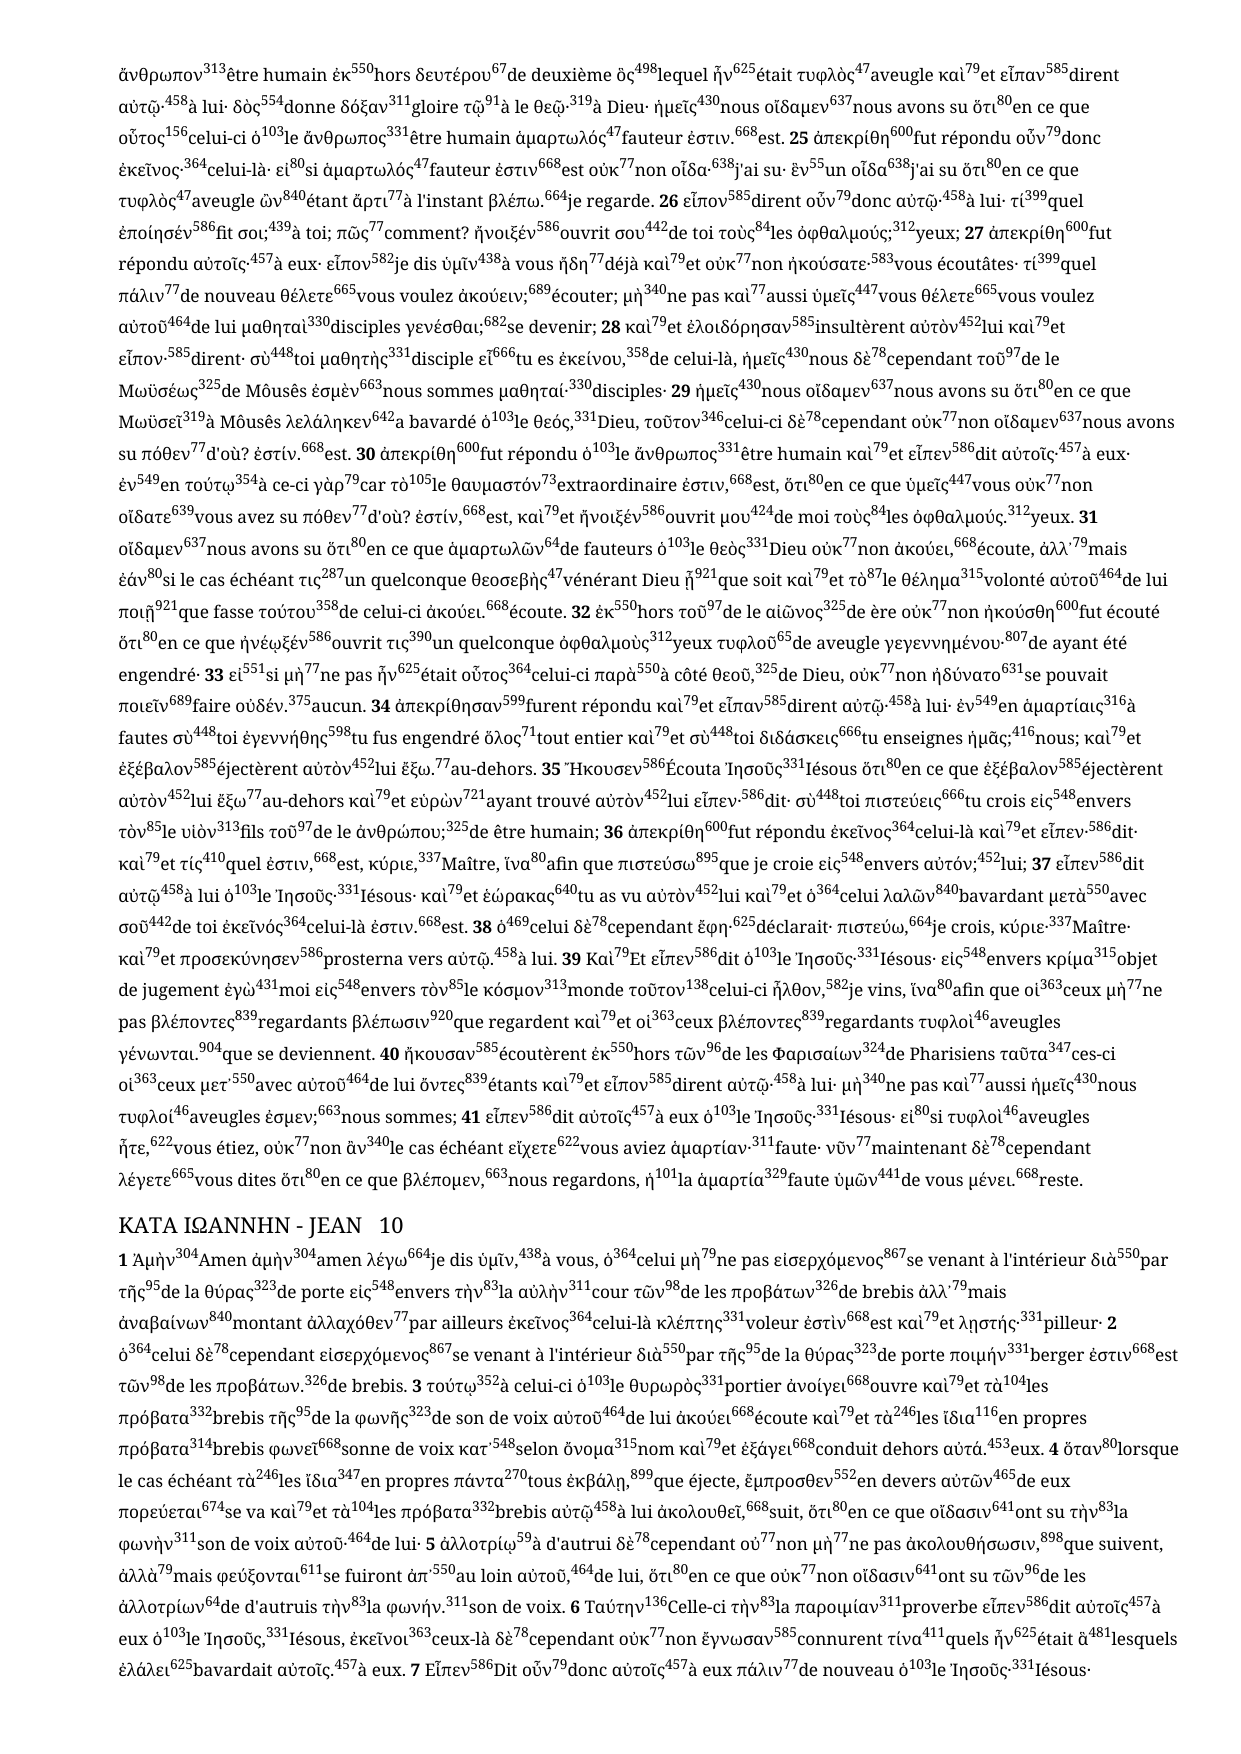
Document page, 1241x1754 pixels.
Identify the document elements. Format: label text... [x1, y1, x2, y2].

text 1 Ἀμὴν304Amen ἀμὴν304amen λέγω664je dis ὑμῖν,438à vous, ὁ364celui μὴ79ne pas εἰσερχόμενος867se venant à l'intérieur διὰ550par τῆς95de la θύρας323de porte εἰς548envers τὴν83la αὐλὴν311cour τῶν98de les προβάτων326de brebis ἀλλ᾽79mais ἀναβαίνων840montant ἀλλαχόθεν77par ailleurs ἐκεῖνος364celui-là κλέπτης331voleur ἐστὶν668est καὶ79et λῃστής·331pilleur· 2 ὁ364celui δὲ78cependant εἰσερχόμενος867se venant à l'intérieur διὰ550par τῆς95de la θύρας323de porte ποιμήν331berger ἐστιν668est τῶν98de les προβάτων.326de brebis. 3 τούτῳ352à celui-ci ὁ103le θυρωρὸς331portier ἀνοίγει668ouvre καὶ79et τὰ104les πρόβατα332brebis τῆς95de la φωνῆς323de son de voix αὐτοῦ464de lui ἀκούει668écoute καὶ79et τὰ246les ἴδια116en propres πρόβατα314brebis φωνεῖ668sonne de voix κατ᾽548selon ὄνομα315nom καὶ79et ἐξάγει668conduit dehors αὐτά.453eux. 4 ὅταν80lorsque le cas échéant τὰ246les ἴδια347en propres πάντα270tous ἐκβάλῃ,899que éjecte, ἔμπροσθεν552en devers αὐτῶν465de eux πορεύεται674se va καὶ79et τὰ104les πρόβατα332brebis αὐτῷ458à lui ἀκολουθεῖ,668suit, ὅτι80en ce que οἴδασιν641ont su τὴν83la φωνὴν311son de voix αὐτοῦ·464de lui· 5 ἀλλοτρίῳ59à d'autrui δὲ78cependant οὐ77non μὴ77ne pas ἀκολουθήσωσιν,898que suivent, ἀλλὰ79mais φεύξονται611se fuiront ἀπ᾽550au loin αὐτοῦ,464de lui, ὅτι80en ce que οὐκ77non οἴδασιν641ont su τῶν96de les ἀλλοτρίων64de d'autruis τὴν83la φωνήν.311son de voix. 6 Ταύτην136Celle-ci τὴν83la παροιμίαν311proverbe εἶπεν586dit αὐτοῖς457à eux ὁ103le Ἰησοῦς,331Iésous, ἐκεῖνοι363ceux-là δὲ78cependant οὐκ77non ἔγνωσαν585connurent τίνα411quels ἦν625était ἃ481lesquels ἐλάλει625bavardait αὐτοῖς.457à eux. 7 Εἶπεν586Dit οὖν79donc αὐτοῖς457à eux πάλιν77de nouveau ὁ103le Ἰησοῦς·331Iésous· ἀμὴν304amen ἀμὴν304amen λέγω664je dis ὑμῖν438à vous ὅτι80en ce que ἐγώ431moi εἰμι664je suis ἡ101la θύρα329porte τῶν98de les προβάτων.326de brebis. 8 πάντες389tous ὅσοι497autant lesquels ἦλθον585vinrent [πρὸ550[d'avant ἐμοῦ]424de moi] κλέπται330voleurs εἰσὶν667sont καὶ79et λῃσταί,330pilleurs, ἀλλ᾽79mais οὐκ77non ἤκουσαν585écoutèrent αὐτῶν463de eux τὰ104les πρόβατα.332brebis. 9 ἐγώ431moi εἰμι664je suis ἡ101la θύρα·329porte· δι᾽550par ἐμοῦ424de moi ἐάν80si le cas échéant τις390un quelconque εἰσέλθῃ899que vienne à l'intérieur σωθήσεται619sera sauvé καὶ79et εἰσελεύσεται612se viendra à l'intérieur καὶ79et ἐξελεύσεται612se sortira καὶ79et νομὴν311pâturage εὑρήσει.606trouvera. 10 ὁ103le κλέπτης331voleur οὐκ77non ἔρχεται674se vient εἰ551si μὴ77ne pas ἵνα80afin que κλέψῃ899que vole καὶ79et θύσῃ899que sacrifie καὶ79et ἀπολέσῃ·899que perde au loin· ἐγὼ431moi ἦλθον582je vins ἵνα80afin que ζωὴν311vie ἔχωσιν920que aient καὶ79et περισσὸν77surabondamment ἔχωσιν.920que aient. 11 Ἐγώ431Moi εἰμι664je suis ὁ103le ποιμὴν331berger ὁ103le καλός.22beau. ὁ103le ποιμὴν331berger ὁ103le καλὸς22beau τὴν83la ψυχὴν311âme αὐτοῦ464de lui τίθησιν668pose ὑπὲρ550au-dessus τῶν98de les προβάτων·326de brebis· 12 ὁ103le μισθωτὸς331salarié καὶ77aussi οὐκ77non ὢν840étant ποιμήν,331berger, οὗ492de lequel οὐκ77non ἔστιν668est τὰ264les πρόβατα332brebis ἴδια,133en propres, θεωρεῖ668observe τὸν85le λύκον313loup ἐρχόμενον849se venant καὶ79et ἀφίησιν668abandonne τὰ86les πρόβατα314brebis καὶ79et φεύγει668fuit –935– καὶ79et ὁ103le λύκος331loup ἁρπάζει668ravit αὐτὰ453eux καὶ79et σκορπίζει668disperse –935– 13 ὅτι80en ce que μισθωτός331salarié ἐστιν668est καὶ79et οὐ77non μέλει668soucie αὐτῷ458à lui περὶ550autour τῶν98de les προβάτων.326de brebis. 14 Ἐγώ431Moi εἰμι664je suis ὁ103le ποιμὴν331berger ὁ103le καλὸς22beau καὶ79et γινώσκω664je connais τὰ86les ἐμὰ414miens καὶ79et γινώσκουσίν667connaissent με417moi τὰ104les ἐμά,428miens, 15 καθὼς77de haut en bas comme γινώσκει668connaît με417moi ὁ103le πατὴρ331père κἀγὼ431et moi γινώσκω664je connais τὸν85le πατέρα,313père, καὶ79et τὴν83la ψυχήν311âme μου424de moi τίθημι664je pose ὑπὲρ550au-dessus τῶν98de les προβάτων.326de brebis. 16 καὶ79et ἄλλα116autres πρόβατα314brebis ἔχω664j'ai ἃ499lesquels οὐκ77non ἔστιν668est ἐκ550hors τῆς95de la αὐλῆς323de cour ταύτης·148de celle-ci· κἀκεῖνα347et ceux-là δεῖ668attache de lien με417moi ἀγαγεῖν681conduire καὶ79et τῆς95de la φωνῆς323de son de voix μου424de moi ἀκούσουσιν,605écouteront, καὶ79et γενήσονται611se deviendront μία195une ποίμνη,329bergerie de troupeau, εἷς197un ποιμήν.331berger. 17 Διὰ548Par le fait de τοῦτό348ce-ci με417moi ὁ103le πατὴρ331père ἀγαπᾷ668aime ὅτι80en ce que ἐγὼ431moi τίθημι664je pose τὴν83la ψυχήν311âme μου,424de moi, ἵνα80afin que πάλιν77de nouveau λάβω895que je prenne αὐτήν.450elle. 18 οὐδεὶς390aucun ἦρεν586leva αὐτὴν450elle ἀπ᾽550au loin ἐμοῦ,424de moi, ἀλλ᾽79mais ἐγὼ431moi τίθημι664je pose αὐτὴν450elle ἀπ᾽550au loin ἐμαυτοῦ.511de moi-même. ἐξουσίαν311autorité ἔχω664j'ai θεῖναι681poser αὐτήν,450elle, καὶ79et ἐξουσίαν311autorité ἔχω664j'ai πάλιν77de nouveau λαβεῖν681prendre αὐτήν·450elle· ταύτην136celle-ci τὴν83la ἐντολὴν311commandement ἔλαβον582je pris παρὰ550à côté τοῦ97de le πατρός325de père μου.424de moi. 19 Σχίσμα333Schisme πάλιν77de nouveau ἐγένετο592se devint ἐν549en τοῖς90à les Ἰουδαίοις58à Ioudaiens διὰ548par le fait de τοὺς84les λόγους312discours τούτους.137ceux-ci. 20 ἔλεγον624disaient δὲ78cependant πολλοὶ389nombreux ἐξ550hors αὐτῶν·463de eux· δαιμόνιον315démon ἔχει668a καὶ79et μαίνεται·674se délire· τί399quel αὐτοῦ464de lui ἀκούετε;665vous écoutez; 21 ἄλλοι389autres ἔλεγον·624disaient· ταῦτα157ces-ci τὰ104les ῥήματα332oraux οὐκ77non ἔστιν668est δαιμονιζομένου·885de étant démonisé· μὴ340ne pas δαιμόνιον333démon δύναται674se peut τυφλῶν64de aveugles ὀφθαλμοὺς312yeux ἀνοῖξαι;681ouvrir; 22 Ἐγένετο592Se devint τότε77alors τὰ104les ἐγκαίνια332encénies ἐν549en τοῖς92à les Ἱεροσολύμοις,320à Ierosoluma, χειμὼν331tempête hivernale ἦν,625était, 23 καὶ79et περιεπάτει625piétinait autour ὁ103le Ἰησοῦς331Iésous ἐν549en τῷ93à le ἱερῷ321à sanctuaire ἐν549en τῇ89à la στοᾷ317à portique τοῦ97de le Σολομῶνος.325de Solomon. 24 ἐκύκλωσαν585encerclèrent οὖν79donc αὐτὸν452lui οἱ102les Ἰουδαῖοι70Ioudaiens καὶ79et ἔλεγον624disaient αὐτῷ·458à lui· ἕως80jusqu'à ce que πότε77quand τὴν83la ψυχὴν311âme ἡμῶν423de nous αἴρεις;666tu lèves; εἰ80si σὺ448toi εἶ666tu es ὁ103le χριστός,331Christ, εἰπὲ554dis ἡμῖν419à nous παρρησίᾳ.317à oralité franche. 25 ἀπεκρίθη600fut répondu αὐτοῖς457à eux ὁ103le Ἰησοῦς·331Iésous· εἶπον582je dis ὑμῖν438à vous καὶ79et οὐ77non πιστεύετε·665vous croyez· τὰ104les ἔργα332travaux ἃ481lesquels ἐγὼ431moi ποιῶ664je fais ἐν549en τῷ93à le ὀνόματι321à nom τοῦ97de le πατρός325de père μου424de moi ταῦτα365ces-ci μαρτυρεῖ668témoigne περὶ550autour ἐμοῦ·424de moi· 26 ἀλλ᾽79mais ὑμεῖς447vous οὐ77non πιστεύετε,665vous croyez, ὅτι80en ce que οὐκ77non ἐστὲ665vous êtes ἐκ550hors τῶν98de les προβάτων326de brebis τῶν98de les ἐμῶν.228de miens. 27 τὰ104les πρόβατα332brebis τὰ104les ἐμὰ232miens τῆς95de la φωνῆς323de son de voix μου424de moi ἀκούουσιν,667écoutent, κἀγὼ431et moi γινώσκω664je connais αὐτὰ453eux καὶ79et ἀκολουθοῦσίν667suivent μοι,420à moi, 28 κἀγὼ431et moi δίδωμι664je donne αὐτοῖς459à eux ζωὴν311vie αἰώνιον2éternelle καὶ79et οὐ77non μὴ77ne pas ἀπόλωνται904que se perdent au loin εἰς548envers τὸν85le αἰῶνα313ère καὶ79et οὐχ77non ἁρπάσει606ravira τις390un quelconque αὐτὰ453eux ἐκ550hors τῆς95de la χειρός323de main μου.424de moi. 29 ὁ103le πατήρ331père μου424de moi ὃς498lequel δέδωκέν642a donné μοι420à moi πάντων385de tous μεῖζων47plus grand ἐστιν,668est, καὶ79et οὐδεὶς390aucun δύναται674se peut ἁρπάζειν689ravir ἐκ550hors τῆς95de la χειρὸς323de main τοῦ97de le πατρός.325de père. 30 ἐγὼ431moi καὶ79et ὁ103le πατὴρ331père ἕν49un ἐσμεν.663nous sommes. 31 Ἐβάστασαν585Mirent en charge πάλιν77de nouveau λίθους312pierres οἱ102les Ἰουδαῖοι70Ioudaiens ἵνα80afin que λιθάσωσιν898que pierrent αὐτόν.452lui. 32 ἀπεκρίθη600fut répondu αὐτοῖς457à eux ὁ103le Ἰησοῦς·331Iésous· πολλὰ270nombreux ἔργα314travaux καλὰ5beaux ἔδειξα582je montrai ὑμῖν438à vous ἐκ550hors τοῦ97de le πατρός·325de père· διὰ548par le fait de ποῖον399quel αὐτῶν465de eux ἔργον315travail ἐμὲ417moi λιθάζετε;665vous pierrez; 33 ἀπεκρίθησαν599furent répondu αὐτῷ458à lui οἱ102les Ἰουδαῖοι·70Ioudaiens· περὶ550autour καλοῦ18de beau ἔργου327de travail οὐ77non λιθάζομέν663nous pierrons σε437toi ἀλλὰ79mais περὶ550autour βλασφημίας,323de blasphème, καὶ79et ὅτι80en ce que σὺ448toi ἄνθρωπος331être humain ὢν840étant ποιεῖς666tu fais σεαυτὸν516toi-même θεόν.313Dieu. 34 ἀπεκρίθη600fut répondu αὐτοῖς457à eux [ὁ]103[le] Ἰησοῦς·331Iésous· οὐκ340non ἔστιν668est γεγραμμένον815ayant été graphé ἐν549en τῷ91à le νόμῳ319à loi ὑμῶν441de vous ὅτι80en ce que ἐγὼ431moi εἶπα·582je dis· θεοί330dieux ἐστε;665vous êtes; 35 εἰ80si ἐκείνους345ceux-là εἶπεν586dit θεοὺς312dieux πρὸς548vers οὓς479lesquels ὁ103le λόγος331discours τοῦ97de le θεοῦ325de Dieu ἐγένετο,592se devint, καὶ79et οὐ77non δύναται674se peut λυθῆναι683être délié ἡ101la γραφή,329graphe, 36 ὃν480lequel ὁ103le πατὴρ331père ἡγίασεν586sanctifia καὶ79et ἀπέστειλεν586envoya εἰς548envers τὸν85le κόσμον313monde ὑμεῖς447vous λέγετε665vous dites ὅτι80en ce que βλασφημεῖς,666tu blasphèmes, ὅτι80en ce que εἶπον·582je dis· υἱὸς331fils τοῦ97de le θεοῦ325de Dieu εἰμι;664je suis; 37 εἰ80si οὐ77non ποιῶ664je fais τὰ86les ἔργα314travaux τοῦ97de le πατρός325de père μου,424de moi, μὴ77ne pas πιστεύετέ569croyez μοι·420à moi· 38 εἰ80si δὲ78cependant ποιῶ,664je fais, κἂν77et si ἐμοὶ420à moi μὴ77ne pas πιστεύητε,918que vous croyiez, τοῖς92à les ἔργοις320à travaux πιστεύετε,569croyez, ἵνα80afin que γνῶτε896que vous connaissiez καὶ79et γινώσκητε918que vous connaissiez ὅτι80en ce que ἐν549en ἐμοὶ420à moi ὁ103le πατὴρ331père κἀγὼ431et moi ἐν549en τῷ91à le πατρί.319à père. 39 Ἐζήτουν624Cherchaient [οὖν]79[donc] αὐτὸν452lui πάλιν77de nouveau πιάσαι,681saisir, καὶ79et ἐξῆλθεν586sortit ἐκ550hors τῆς95de la χειρὸς323de main αὐτῶν.463de eux. 40 Καὶ79Et ἀπῆλθεν586éloigna πάλιν77de nouveau πέραν552de l'autre côté τοῦ97de le Ἰορδάνου325de Iordane εἰς548envers τὸν85le τόπον313lieu ὅπου80là où ἦν625était Ἰωάννης331Ioannes τὸ348ce πρῶτον77premièrement βαπτίζων840baptisant καὶ79et ἔμεινεν586resta ἐκεῖ.77là. 41 καὶ79et πολλοὶ389nombreux ἦλθον585vinrent πρὸς548vers αὐτὸν452lui καὶ79et ἔλεγον624disaient ὅτι80en ce que Ἰωάννης331Ioannes μὲν79certes σημεῖον315signe ἐποίησεν586fit οὐδέν,271aucun, πάντα391tous δὲ78cependant ὅσα481autant lesquels εἶπεν586dit Ἰωάννης331Ioannes περὶ550autour τούτου358de celui-ci ἀληθῆ48vrais ἦν.625était. 42 καὶ79et πολλοὶ389nombreux ἐπίστευσαν585crurent εἰς548envers αὐτὸν452lui ἐκεῖ.77là. [118, 1244, 1181, 1682]
text ΚΑΤΑ ΙΩΑΝΝΗΝ - JEAN 10 [118, 1210, 1181, 1240]
text 1 Καὶ79Et παράγων840menant de côté εἶδεν586vit ἄνθρωπον313être humain τυφλὸν4aveugle ἐκ550hors γενετῆς.323de naissance. 2 καὶ79et ἠρώτησαν585sollicitèrent αὐτὸν452lui οἱ102les μαθηταὶ330disciples αὐτοῦ464de lui λέγοντες·839disants· ῥαββί,337rabbi, τίς410quel ἥμαρτεν,586fauta, οὗτος364celui-ci ἢ79ou οἱ102les γονεῖς330parents αὐτοῦ,464de lui, ἵνα80afin que τυφλὸς71aveugle γεννηθῇ;911que soit engendré; 3 ἀπεκρίθη600fut répondu Ἰησοῦς·331Iésous· οὔτε79ni οὗτος364celui-ci ἥμαρτεν586fauta οὔτε79ni οἱ102les γονεῖς330parents αὐτοῦ,464de lui, ἀλλ᾽79mais ἵνα80afin que φανερωθῇ911que soit rendu visible τὰ104les ἔργα332travaux τοῦ97de le θεοῦ325de Dieu ἐν549en αὐτῷ.458à lui. 4 ἡμᾶς416nous δεῖ668attache de lien ἐργάζεσθαι690se mettre au travail τὰ86les ἔργα314travaux τοῦ358de celui πέμψαντός716de ayant mandé με417moi ἕως80jusqu'à ce que ἡμέρα329journée ἐστίν·668est· ἔρχεται674se vient νὺξ329nuit ὅτε77lorsque οὐδεὶς390aucun δύναται674se peut ἐργάζεσθαι.690se mettre au travail. 5 ὅταν80lorsque le cas échéant ἐν549en τῷ91à le κόσμῳ319à monde ὦ,917que je sois, φῶς333lumière εἰμι664je suis τοῦ97de le κόσμου.325de monde. 6 Ταῦτα347Ces-ci εἰπὼν721ayant dit ἔπτυσεν586cracha χαμαὶ77à terre καὶ79et ἐποίησεν586fit πηλὸν313boue ἐκ550hors τοῦ99de le πτύσματος327de crachat καὶ79et ἐπέχρισεν586oignit sur αὐτοῦ464de lui τὸν85le πηλὸν313boue ἐπὶ548sur τοὺς244les ὀφθαλμοὺς312yeux 7 καὶ79et εἶπεν586dit αὐτῷ·458à lui· ὕπαγε570dirige en arrière νίψαι558te lave εἰς548envers τὴν83la κολυμβήθραν311piscine τοῦ97de le Σιλωάμ,325de Siloam, ὃ500lequel ἑρμηνεύεται680est interprété ἀπεσταλμένος.813ayant été envoyé. ἀπῆλθεν586éloigna οὖν79donc καὶ79et ἐνίψατο592se lava καὶ79et ἦλθεν586vint βλέπων.840regardant. 8 Οἱ102Les οὖν79donc γείτονες330voisins καὶ79et οἱ363ceux θεωροῦντες839observants αὐτὸν452lui τὸ87le πρότερον55plus avant ὅτι80en ce que προσαίτης331mendiant ἦν625était ἔλεγον·624disaient· οὐχ340non οὗτός364celui-ci ἐστιν668est ὁ364celui καθήμενος867se étant assis καὶ79et προσαιτῶν;840mendiant auprès; 9 ἄλλοι389autres ἔλεγον624disaient ὅτι80en ce que οὗτός364celui-ci ἐστιν,668est, ἄλλοι389autres ἔλεγον·624disaient· οὐχί,304non pas, ἀλλ᾽79mais ὅμοιος47semblable αὐτῷ458à lui ἐστιν.668est. ἐκεῖνος342celui-là ἔλεγεν625disait ὅτι80en ce que ἐγώ431moi εἰμι.664je suis. 10 ἔλεγον624disaient οὖν79donc αὐτῷ·458à lui· πῶς77comment? [οὖν]79[donc] ἠνεῴχθησάν599furent ouvert σου442de toi οἱ102les ὀφθαλμοί;330yeux; 11 ἀπεκρίθη600fut répondu ἐκεῖνος·364celui-là· ὁ103le ἄνθρωπος331être humain ὁ364celui λεγόμενος891étant dit Ἰησοῦς331Iésous πηλὸν313boue ἐποίησεν586fit καὶ79et ἐπέχρισέν586oignit sur μου424de moi τοὺς84les ὀφθαλμοὺς312yeux καὶ79et εἶπέν586dit μοι420à moi ὅτι80en ce que ὕπαγε570dirige en arrière εἰς548envers τὸν85le Σιλωὰμ313Siloam καὶ79et νίψαι·558te lave· ἀπελθὼν721ayant éloigné οὖν79donc καὶ79et νιψάμενος740se ayant lavé ἀνέβλεψα.582je regardai de bas en haut. 12 καὶ79et εἶπαν585dirent αὐτῷ·458à lui· ποῦ77où? ἐστιν668est ἐκεῖνος;364celui-là; λέγει·668dit· οὐκ77non οἶδα.638j'ai su. 13 Ἄγουσιν667Conduisent αὐτὸν452lui πρὸς548vers τοὺς84les Φαρισαίους312Pharisiens τόν85le ποτε77à un moment τυφλόν.32aveugle. 14 ἦν625était δὲ78cependant σάββατον333sabbat ἐν549en ᾗ298à laquelle ἡμέρᾳ317à journée τὸν85le πηλὸν313boue ἐποίησεν586fit ὁ103le Ἰησοῦς331Iésous καὶ79et ἀνέῳξεν586ouvrit αὐτοῦ464de lui τοὺς84les ὀφθαλμούς.312yeux. 15 πάλιν77de nouveau οὖν79donc ἠρώτων624sollicitaient αὐτὸν452lui καὶ77aussi οἱ102les Φαρισαῖοι330Pharisiens πῶς77comment? ἀνέβλεψεν.586regarda de bas en haut. ὁ469celui δὲ78cependant εἶπεν586dit αὐτοῖς·457à eux· πηλὸν313boue ἐπέθηκέν586surposa μου424de moi ἐπὶ548sur τοὺς84les ὀφθαλμοὺς312yeux καὶ79et ἐνιψάμην588je me lavai καὶ79et βλέπω.664je regarde. 16 ἔλεγον624disaient οὖν79donc ἐκ550hors τῶν96de les Φαρισαίων324de Pharisiens τινές·389des quelconques· οὐκ77non ἔστιν668est οὗτος364celui-ci παρὰ550à côté θεοῦ325de Dieu ὁ103le ἄνθρωπος,331être humain, ὅτι80en ce que τὸ87le σάββατον315sabbat οὐ77non τηρεῖ.668garde. ἄλλοι389autres [δὲ]78[cependant] ἔλεγον·624disaient· πῶς77comment? δύναται674se peut ἄνθρωπος331être humain ἁμαρτωλὸς22fauteur τοιαῦτα139tels σημεῖα314signes ποιεῖν;689faire; καὶ79et σχίσμα333schisme ἦν625était ἐν549en αὐτοῖς.457à eux. 17 λέγουσιν667disent οὖν79donc τῷ91à le τυφλῷ59à aveugle πάλιν·77de nouveau· τί399quel σὺ448toi λέγεις666tu dis περὶ550autour αὐτοῦ,464de lui, ὅτι80en ce que ἠνέῳξέν586ouvrit σου442de toi τοὺς84les ὀφθαλμούς;312yeux; ὁ469celui δὲ78cependant εἶπεν586dit ὅτι80en ce que προφήτης331prophète ἐστίν.668est. 18 Οὐκ77Non ἐπίστευσαν585crurent οὖν79donc οἱ102les Ἰουδαῖοι70Ioudaiens περὶ550autour αὐτοῦ464de lui ὅτι80en ce que ἦν625était τυφλὸς47aveugle καὶ79et ἀνέβλεψεν586regarda de bas en haut ἕως80jusqu'à ce que ὅτου494de lequel un quelconque ἐφώνησαν585sonnèrent de voix τοὺς84les γονεῖς312parents αὐτοῦ464de lui τοῦ358de celui ἀναβλέψαντος716de ayant regardé de bas en haut 19 καὶ79et ἠρώτησαν585sollicitèrent αὐτοὺς451eux λέγοντες·839disants· οὗτός364celui-ci ἐστιν668est ὁ103le υἱὸς331fils ὑμῶν,441de vous, ὃν480lequel ὑμεῖς447vous λέγετε665vous dites ὅτι80en ce que τυφλὸς71aveugle ἐγεννήθη;600fut engendré; πῶς77comment? οὖν79donc βλέπει668regarde ἄρτι;77à l'instant; 20 ἀπεκρίθησαν599furent répondu οὖν79donc οἱ102les γονεῖς330parents αὐτοῦ464de lui καὶ79et εἶπαν·585dirent· οἴδαμεν637nous avons su ὅτι80en ce que οὗτός364celui-ci ἐστιν668est ὁ103le υἱὸς331fils ἡμῶν423de nous καὶ79et ὅτι80en ce que τυφλὸς71aveugle ἐγεννήθη·600fut engendré· 21 πῶς77comment? δὲ78cependant νῦν77maintenant βλέπει668regarde οὐκ77non οἴδαμεν,637nous avons su, ἢ79ou τίς410quel ἤνοιξεν586ouvrit αὐτοῦ464de lui τοὺς84les ὀφθαλμοὺς312yeux ἡμεῖς430nous οὐκ77non οἴδαμεν·637nous avons su· αὐτὸν452lui ἐρωτήσατε,553sollicitez, ἡλικίαν311âge ἔχει,668a, αὐτὸς469lui περὶ550autour ἑαυτοῦ537de lui-même λαλήσει.606bavardera. 22 ταῦτα347ces-ci εἶπαν585dirent οἱ102les γονεῖς330parents αὐτοῦ464de lui ὅτι80en ce que ἐφοβοῦντο630se effrayaient τοὺς84les Ἰουδαίους·52Ioudaiens· ἤδη77déjà γὰρ79car συνετέθειντο660s'avaient posé ensemble οἱ102les Ἰουδαῖοι70Ioudaiens ἵνα80afin que ἐάν80si le cas échéant τις390un quelconque αὐτὸν452lui ὁμολογήσῃ899que avoue χριστόν,313Christ, ἀποσυνάγωγος47exclu de synagogue γένηται.905que se devienne. 23 διὰ548par le fait de τοῦτο348ce-ci οἱ102les γονεῖς330parents αὐτοῦ464de lui εἶπαν585dirent ὅτι80en ce que ἡλικίαν311âge ἔχει,668a, αὐτὸν452lui ἐπερωτήσατε.553demandez sur. 24 Ἐφώνησαν585Sonnèrent de voix οὖν79donc τὸν85le ἄνθρωπον313être humain ἐκ550hors δευτέρου67de deuxième ὃς498lequel ἦν625était τυφλὸς47aveugle καὶ79et εἶπαν585dirent αὐτῷ·458à lui· δὸς554donne δόξαν311gloire τῷ91à le θεῷ·319à Dieu· ἡμεῖς430nous οἴδαμεν637nous avons su ὅτι80en ce que οὗτος156celui-ci ὁ103le ἄνθρωπος331être humain ἁμαρτωλός47fauteur ἐστιν.668est. 25 ἀπεκρίθη600fut répondu οὖν79donc ἐκεῖνος·364celui-là· εἰ80si ἁμαρτωλός47fauteur ἐστιν668est οὐκ77non οἶδα·638j'ai su· ἓν55un οἶδα638j'ai su ὅτι80en ce que τυφλὸς47aveugle ὢν840étant ἄρτι77à l'instant βλέπω.664je regarde. 26 εἶπον585dirent οὖν79donc αὐτῷ·458à lui· τί399quel ἐποίησέν586fit σοι;439à toi; πῶς77comment? ἤνοιξέν586ouvrit σου442de toi τοὺς84les ὀφθαλμούς;312yeux; 27 ἀπεκρίθη600fut répondu αὐτοῖς·457à eux· εἶπον582je dis ὑμῖν438à vous ἤδη77déjà καὶ79et οὐκ77non ἠκούσατε·583vous écoutâtes· τί399quel πάλιν77de nouveau θέλετε665vous voulez ἀκούειν;689écouter; μὴ340ne pas καὶ77aussi ὑμεῖς447vous θέλετε665vous voulez αὐτοῦ464de lui μαθηταὶ330disciples γενέσθαι;682se devenir; 28 καὶ79et ἐλοιδόρησαν585insultèrent αὐτὸν452lui καὶ79et εἶπον·585dirent· σὺ448toi μαθητὴς331disciple εἶ666tu es ἐκείνου,358de celui-là, ἡμεῖς430nous δὲ78cependant τοῦ97de le Μωϋσέως325de Môusês ἐσμὲν663nous sommes μαθηταί·330disciples· 29 ἡμεῖς430nous οἴδαμεν637nous avons su ὅτι80en ce que Μωϋσεῖ319à Môusês λελάληκεν642a bavardé ὁ103le θεός,331Dieu, τοῦτον346celui-ci δὲ78cependant οὐκ77non οἴδαμεν637nous avons su πόθεν77d'où? ἐστίν.668est. 30 ἀπεκρίθη600fut répondu ὁ103le ἄνθρωπος331être humain καὶ79et εἶπεν586dit αὐτοῖς·457à eux· ἐν549en τούτῳ354à ce-ci γὰρ79car τὸ105le θαυμαστόν73extraordinaire ἐστιν,668est, ὅτι80en ce que ὑμεῖς447vous οὐκ77non οἴδατε639vous avez su πόθεν77d'où? ἐστίν,668est, καὶ79et ἤνοιξέν586ouvrit μου424de moi τοὺς84les ὀφθαλμούς.312yeux. 31 οἴδαμεν637nous avons su ὅτι80en ce que ἁμαρτωλῶν64de fauteurs ὁ103le θεὸς331Dieu οὐκ77non ἀκούει,668écoute, ἀλλ᾽79mais ἐάν80si le cas échéant τις287un quelconque θεοσεβὴς47vénérant Dieu ᾖ921que soit καὶ79et τὸ87le θέλημα315volonté αὐτοῦ464de lui ποιῇ921que fasse τούτου358de celui-ci ἀκούει.668écoute. 32 ἐκ550hors τοῦ97de le αἰῶνος325de ère οὐκ77non ἠκούσθη600fut écouté ὅτι80en ce que ἠνέῳξέν586ouvrit τις390un quelconque ὀφθαλμοὺς312yeux τυφλοῦ65de aveugle γεγεννημένου·807de ayant été engendré· 33 εἰ551si μὴ77ne pas ἦν625était οὗτος364celui-ci παρὰ550à côté θεοῦ,325de Dieu, οὐκ77non ἠδύνατο631se pouvait ποιεῖν689faire οὐδέν.375aucun. 34 ἀπεκρίθησαν599furent répondu καὶ79et εἶπαν585dirent αὐτῷ·458à lui· ἐν549en ἁμαρτίαις316à fautes σὺ448toi ἐγεννήθης598tu fus engendré ὅλος71tout entier καὶ79et σὺ448toi διδάσκεις666tu enseignes ἡμᾶς;416nous; καὶ79et ἐξέβαλον585éjectèrent αὐτὸν452lui ἔξω.77au-dehors. 35 Ἤκουσεν586Écouta Ἰησοῦς331Iésous ὅτι80en ce que ἐξέβαλον585éjectèrent αὐτὸν452lui ἔξω77au-dehors καὶ79et εὑρὼν721ayant trouvé αὐτὸν452lui εἶπεν·586dit· σὺ448toi πιστεύεις666tu crois εἰς548envers τὸν85le υἱὸν313fils τοῦ97de le ἀνθρώπου;325de être humain; 36 ἀπεκρίθη600fut répondu ἐκεῖνος364celui-là καὶ79et εἶπεν·586dit· καὶ79et τίς410quel ἐστιν,668est, κύριε,337Maître, ἵνα80afin que πιστεύσω895que je croie εἰς548envers αὐτόν;452lui; 37 εἶπεν586dit αὐτῷ458à lui ὁ103le Ἰησοῦς·331Iésous· καὶ79et ἑώρακας640tu as vu αὐτὸν452lui καὶ79et ὁ364celui λαλῶν840bavardant μετὰ550avec σοῦ442de toi ἐκεῖνός364celui-là ἐστιν.668est. 38 ὁ469celui δὲ78cependant ἔφη·625déclarait· πιστεύω,664je crois, κύριε·337Maître· καὶ79et προσεκύνησεν586prosterna vers αὐτῷ.458à lui. 39 Καὶ79Et εἶπεν586dit ὁ103le Ἰησοῦς·331Iésous· εἰς548envers κρίμα315objet de jugement ἐγὼ431moi εἰς548envers τὸν85le κόσμον313monde τοῦτον138celui-ci ἦλθον,582je vins, ἵνα80afin que οἱ363ceux μὴ77ne pas βλέποντες839regardants βλέπωσιν920que regardent καὶ79et οἱ363ceux βλέποντες839regardants τυφλοὶ46aveugles γένωνται.904que se deviennent. 40 ἤκουσαν585écoutèrent ἐκ550hors τῶν96de les Φαρισαίων324de Pharisiens ταῦτα347ces-ci οἱ363ceux μετ᾽550avec αὐτοῦ464de lui ὄντες839étants καὶ79et εἶπον585dirent αὐτῷ·458à lui· μὴ340ne pas καὶ77aussi ἡμεῖς430nous τυφλοί46aveugles ἐσμεν;663nous sommes; 41 εἶπεν586dit αὐτοῖς457à eux ὁ103le Ἰησοῦς·331Iésous· εἰ80si τυφλοὶ46aveugles ἦτε,622vous étiez, οὐκ77non ἂν340le cas échéant εἴχετε622vous aviez ἁμαρτίαν·311faute· νῦν77maintenant δὲ78cependant λέγετε665vous dites ὅτι80en ce que βλέπομεν,663nous regardons, ἡ101la ἁμαρτία329faute ὑμῶν441de vous μένει.668reste. [118, 59, 1181, 1191]
